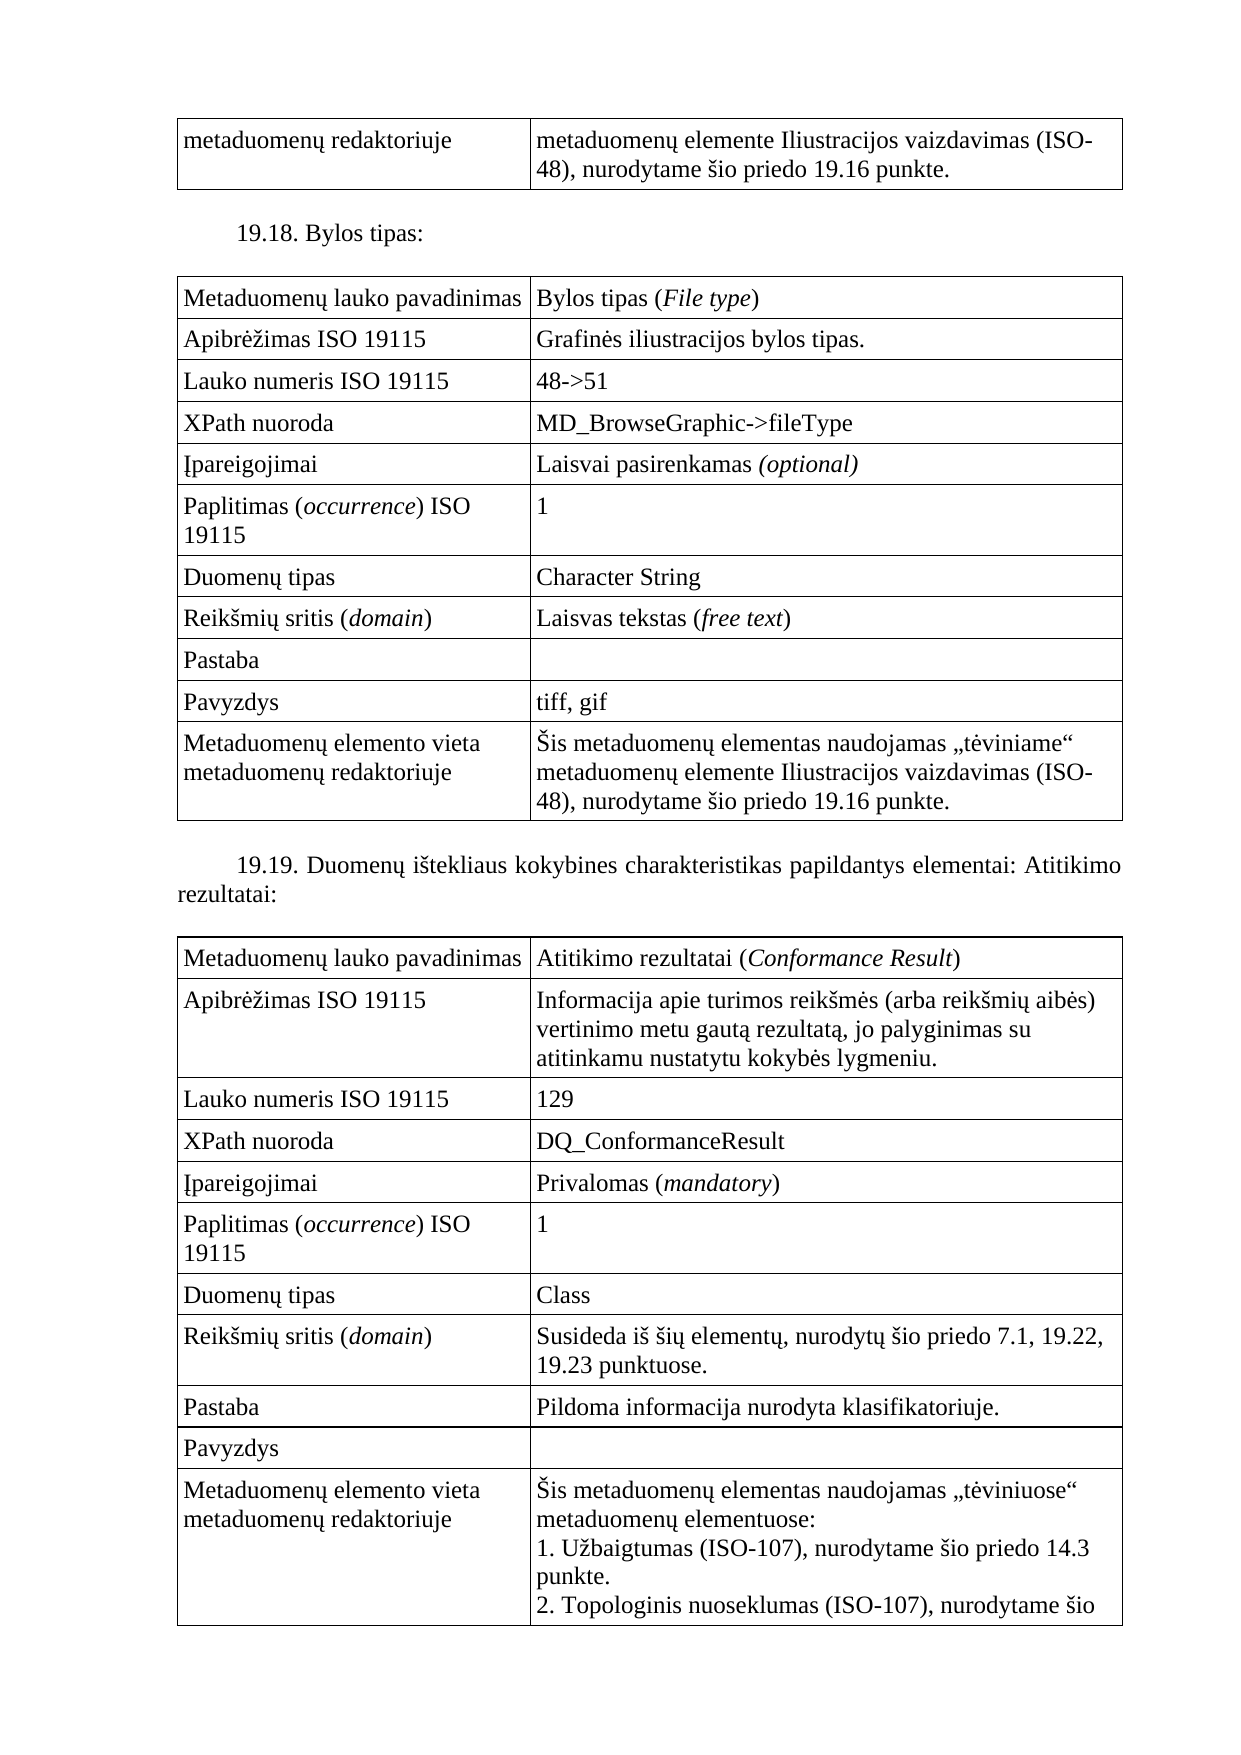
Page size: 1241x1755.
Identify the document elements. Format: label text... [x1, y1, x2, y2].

table_cell Įpareigojimai [178, 444, 530, 484]
table_header Metaduomenų lauko pavadinimas [178, 938, 530, 978]
table_cell MD_BrowseGraphic->fileType [531, 402, 1122, 442]
table_cell 129 [531, 1078, 1122, 1119]
table_cell XPath nuoroda [178, 402, 530, 442]
table_cell Informacija apie turimos reikšmės (arba reikšmių aibės) vertinimo metu gautą rezultatą, jo palyginimas su atitinkamu nustatytu kokybės lygmeniu. [531, 979, 1122, 1077]
table_cell [531, 639, 1122, 679]
table_cell Susideda iš šių elementų, nurodytų šio priedo 7.1, 19.22, 19.23 punktuose. [531, 1315, 1122, 1385]
table_cell Character String [531, 556, 1122, 596]
table_cell Pastaba [178, 639, 530, 679]
table_cell Laisvai pasirenkamas (optional) [531, 444, 1122, 484]
table_cell Šis metaduomenų elementas naudojamas „tėviniame“ metaduomenų elemente Iliustracijos vaizdavimas (ISO-48), nurodytame šio priedo 19.16 punkte. [531, 722, 1122, 820]
table_cell Privalomas (mandatory) [531, 1162, 1122, 1202]
table_cell Apibrėžimas ISO 19115 [178, 979, 530, 1077]
table_cell Paplitimas (occurrence) ISO 19115 [178, 485, 530, 554]
table_cell Pavyzdys [178, 1428, 530, 1468]
table_cell Duomenų tipas [178, 556, 530, 596]
table_cell metaduomenų elemente Iliustracijos vaizdavimas (ISO-48), nurodytame šio priedo 19.16 punkte. [531, 119, 1122, 188]
table_cell 1 [531, 1203, 1122, 1273]
table_cell [531, 1428, 1122, 1468]
table_cell Pastaba [178, 1386, 530, 1426]
table_cell Metaduomenų elemento vieta metaduomenų redaktoriuje [178, 722, 530, 820]
table_cell Pavyzdys [178, 681, 530, 721]
text 19.18. Bylos tipas: [177, 218, 1122, 247]
table_cell Class [531, 1274, 1122, 1314]
table_cell Lauko numeris ISO 19115 [178, 360, 530, 401]
table_cell Laisvas tekstas (free text) [531, 597, 1122, 638]
table_header Bylos tipas (File type) [531, 277, 1122, 317]
table_cell Šis metaduomenų elementas naudojamas „tėviniuose“ metaduomenų elementuose: 1. Užbaigtumas (ISO-107), nurodytame šio priedo 14.3 punkte. 2. Topologinis nuoseklumas (ISO-107), nurodytame šio [531, 1469, 1122, 1625]
table_cell Grafinės iliustracijos bylos tipas. [531, 319, 1122, 359]
table_cell Lauko numeris ISO 19115 [178, 1078, 530, 1119]
table_cell metaduomenų redaktoriuje [178, 119, 530, 188]
table_header Metaduomenų lauko pavadinimas [178, 277, 530, 317]
table_cell tiff, gif [531, 681, 1122, 721]
table_cell Įpareigojimai [178, 1162, 530, 1202]
table_cell 48->51 [531, 360, 1122, 401]
text 19.19. Duomenų ištekliaus kokybines charakteristikas papildantys elementai: Atitikimo rezultatai: [177, 850, 1122, 908]
table_cell 1 [531, 485, 1122, 554]
table_cell Pildoma informacija nurodyta klasifikatoriuje. [531, 1386, 1122, 1426]
table_cell Duomenų tipas [178, 1274, 530, 1314]
table_cell DQ_ConformanceResult [531, 1120, 1122, 1161]
table_cell XPath nuoroda [178, 1120, 530, 1161]
table_cell Metaduomenų elemento vieta metaduomenų redaktoriuje [178, 1469, 530, 1625]
table_cell Reikšmių sritis (domain) [178, 1315, 530, 1385]
table_header Atitikimo rezultatai (Conformance Result) [531, 938, 1122, 978]
table_cell Paplitimas (occurrence) ISO 19115 [178, 1203, 530, 1273]
table_cell Reikšmių sritis (domain) [178, 597, 530, 638]
table_cell Apibrėžimas ISO 19115 [178, 319, 530, 359]
